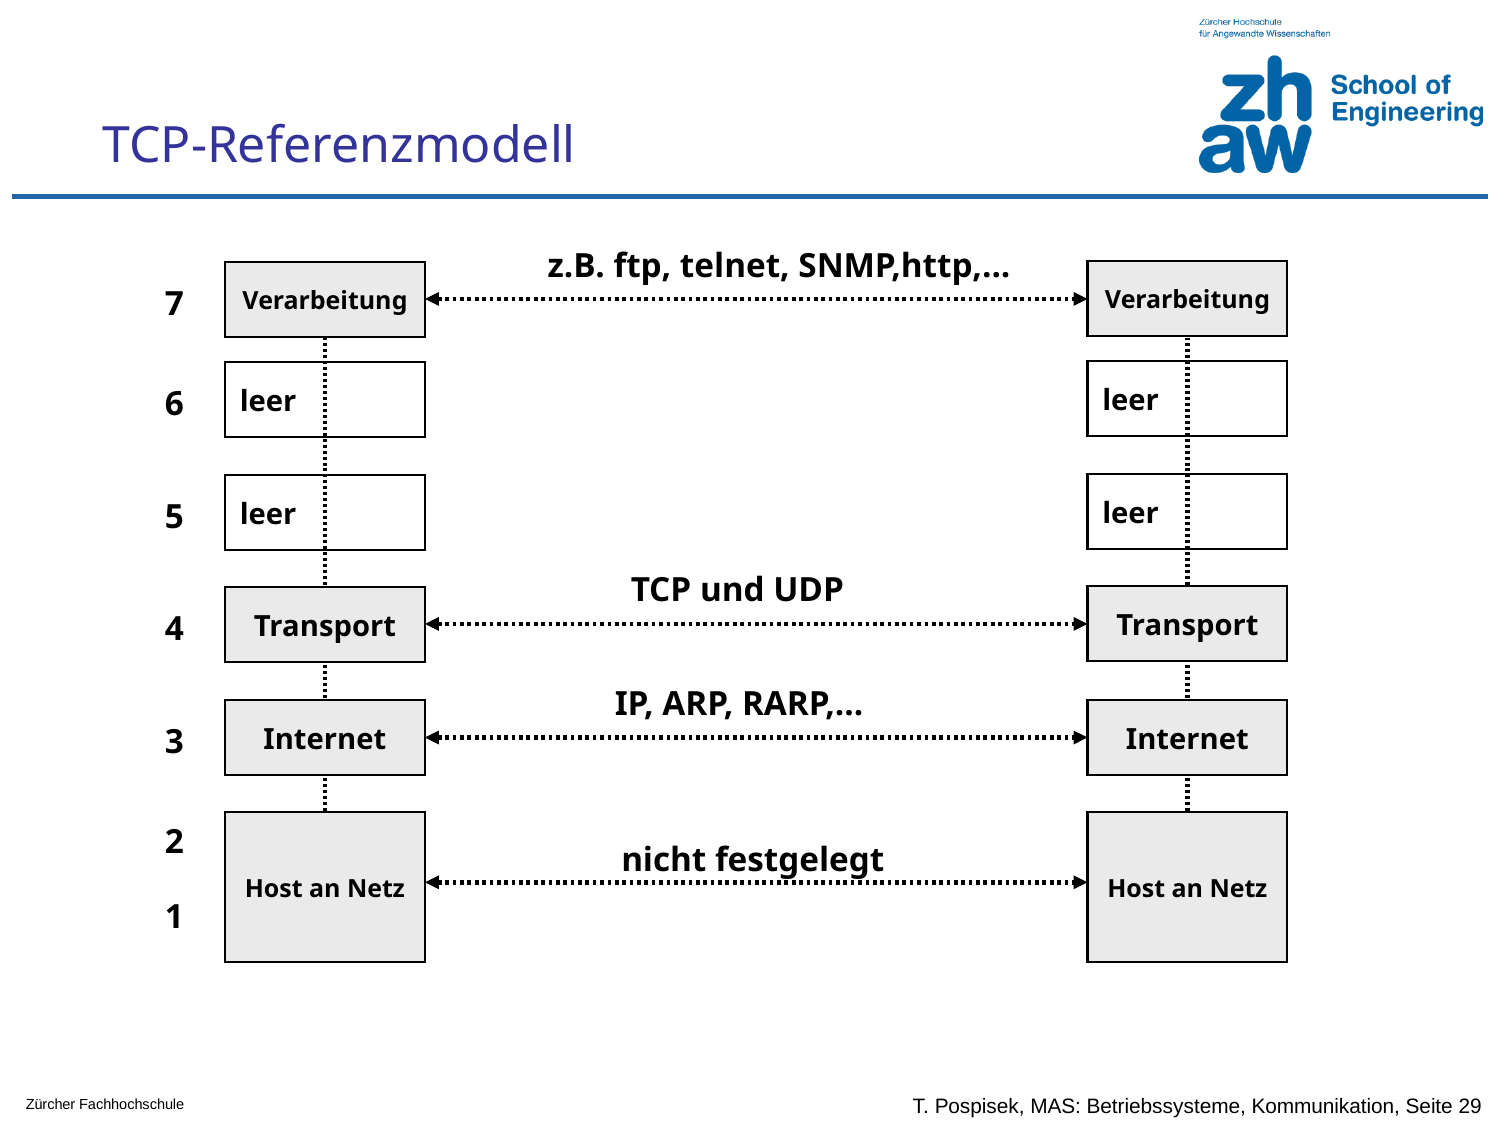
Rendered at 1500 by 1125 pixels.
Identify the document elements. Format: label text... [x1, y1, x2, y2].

text_box 5 [150, 487, 207, 543]
text_box 4 [150, 599, 207, 655]
text_box IP, ARP, RARP,... [600, 674, 950, 730]
text_box 3 [150, 712, 207, 768]
text_box Transport [225, 587, 425, 663]
title TCP-Referenzmodell [87, 42, 1366, 181]
text_box 2 [150, 812, 207, 868]
text_box leer [225, 362, 425, 438]
text_box Verarbeitung [1087, 261, 1288, 337]
text_box 6 [150, 374, 207, 430]
text_box leer [1087, 473, 1288, 549]
text_box 7 [150, 274, 207, 330]
text_box leer [1087, 361, 1288, 437]
text_box nicht festgelegt [606, 831, 900, 886]
text_box Transport [1087, 586, 1288, 662]
picture [1199, 19, 1483, 173]
text_box Internet [1087, 699, 1288, 775]
text_box Internet [225, 699, 425, 775]
text_box Host an Netz [1087, 812, 1288, 963]
text_box 1 [150, 887, 207, 943]
text_box Host an Netz [225, 812, 425, 963]
text_box leer [225, 474, 425, 550]
text_box z.B. ftp, telnet, SNMP,http,... [532, 236, 1026, 292]
text_box Verarbeitung [225, 262, 425, 338]
text_box TCP und UDP [616, 560, 860, 616]
